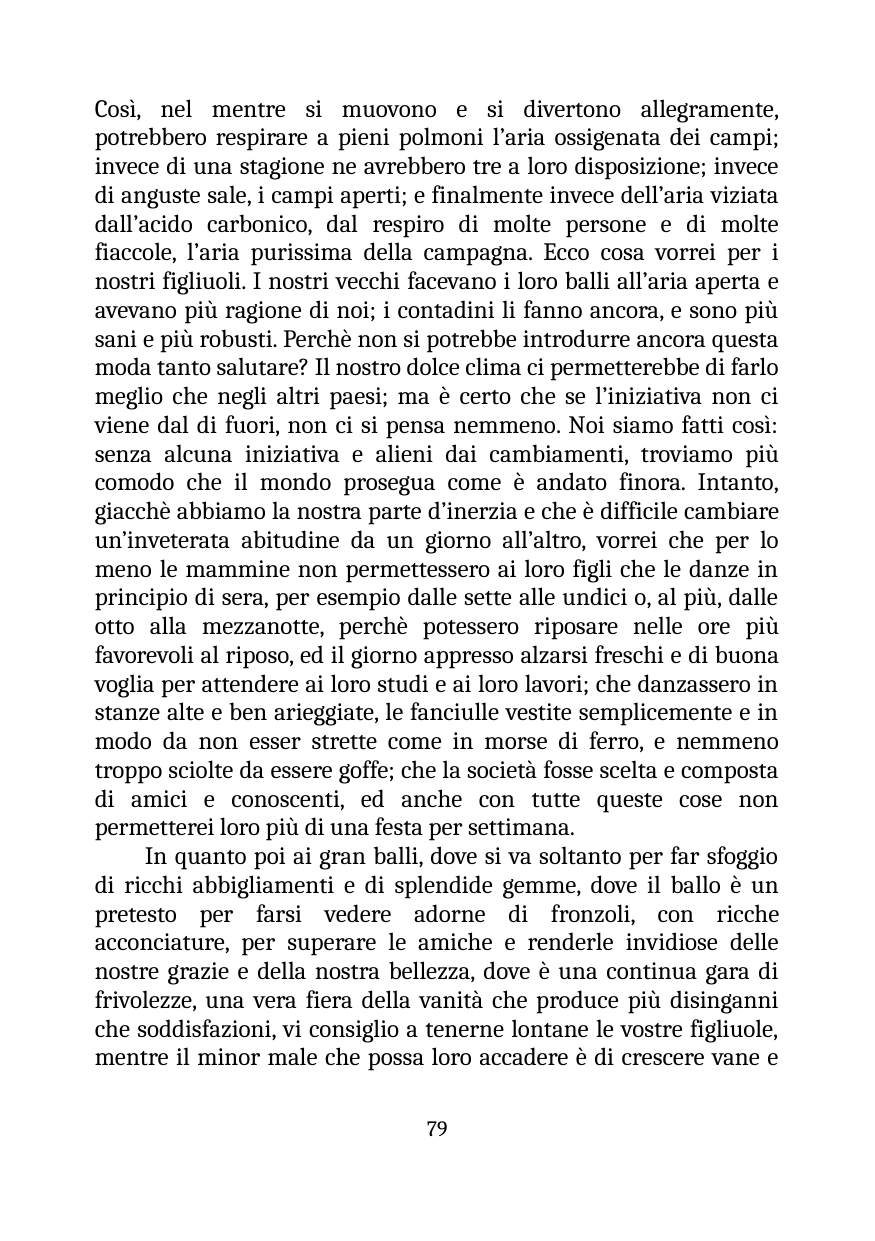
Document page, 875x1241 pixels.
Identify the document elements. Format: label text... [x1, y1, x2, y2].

text Così, nel mentre si muovono e si divertono allegramente, potrebbero respirare a pieni polmoni l’aria ossigenata dei campi; invece di una stagione ne avrebbero tre a loro disposizione; invece di anguste sale, i campi aperti; e finalmente invece dell’aria viziata dall’acido carbonico, dal respiro di molte persone e di molte fiaccole, l’aria purissima della campagna. Ecco cosa vorrei per i nostri figliuoli. I nostri vecchi facevano i loro balli all’aria aperta e avevano più ragione di noi; i contadini li fanno ancora, e sono più sani e più robusti. Perchè non si potrebbe introdurre ancora questa moda tanto salutare? Il nostro dolce clima ci permetterebbe di farlo meglio che negli altri paesi; ma è certo che se l’iniziativa non ci viene dal di fuori, non ci si pensa nemmeno. Noi siamo fatti così: senza alcuna iniziativa e alieni dai cambiamenti, troviamo più comodo che il mondo prosegua come è andato finora. Intanto, giacchè abbiamo la nostra parte d’inerzia e che è difficile cambiare un’inveterata abitudine da un giorno all’altro, vorrei che per lo meno le mammine non permettessero ai loro figli che le danze in principio di sera, per esempio dalle sette alle undici o, al più, dalle otto alla mezzanotte, perchè potessero riposare nelle ore più favorevoli al riposo, ed il giorno appresso alzarsi freschi e di buona voglia per attendere ai loro studi e ai loro lavori; che danzassero in stanze alte e ben arieggiate, le fanciulle vestite semplicemente e in modo da non esser strette come in morse di ferro, e nemmeno troppo sciolte da essere goffe; che la società fosse scelta e composta di amici e conoscenti, ed anche con tutte queste cose non permetterei loro più di una festa per settimana. [94, 94, 779, 842]
text In quanto poi ai gran balli, dove si va soltanto per far sfoggio di ricchi abbigliamenti e di splendide gemme, dove il ballo è un pretesto per farsi vedere adorne di fronzoli, con ricche acconciature, per superare le amiche e renderle invidiose delle nostre grazie e della nostra bellezza, dove è una continua gara di frivolezze, una vera fiera della vanità che produce più disinganni che soddisfazioni, vi consiglio a tenerne lontane le vostre figliuole, mentre il minor male che possa loro accadere è di crescere vane e [94, 842, 779, 1072]
